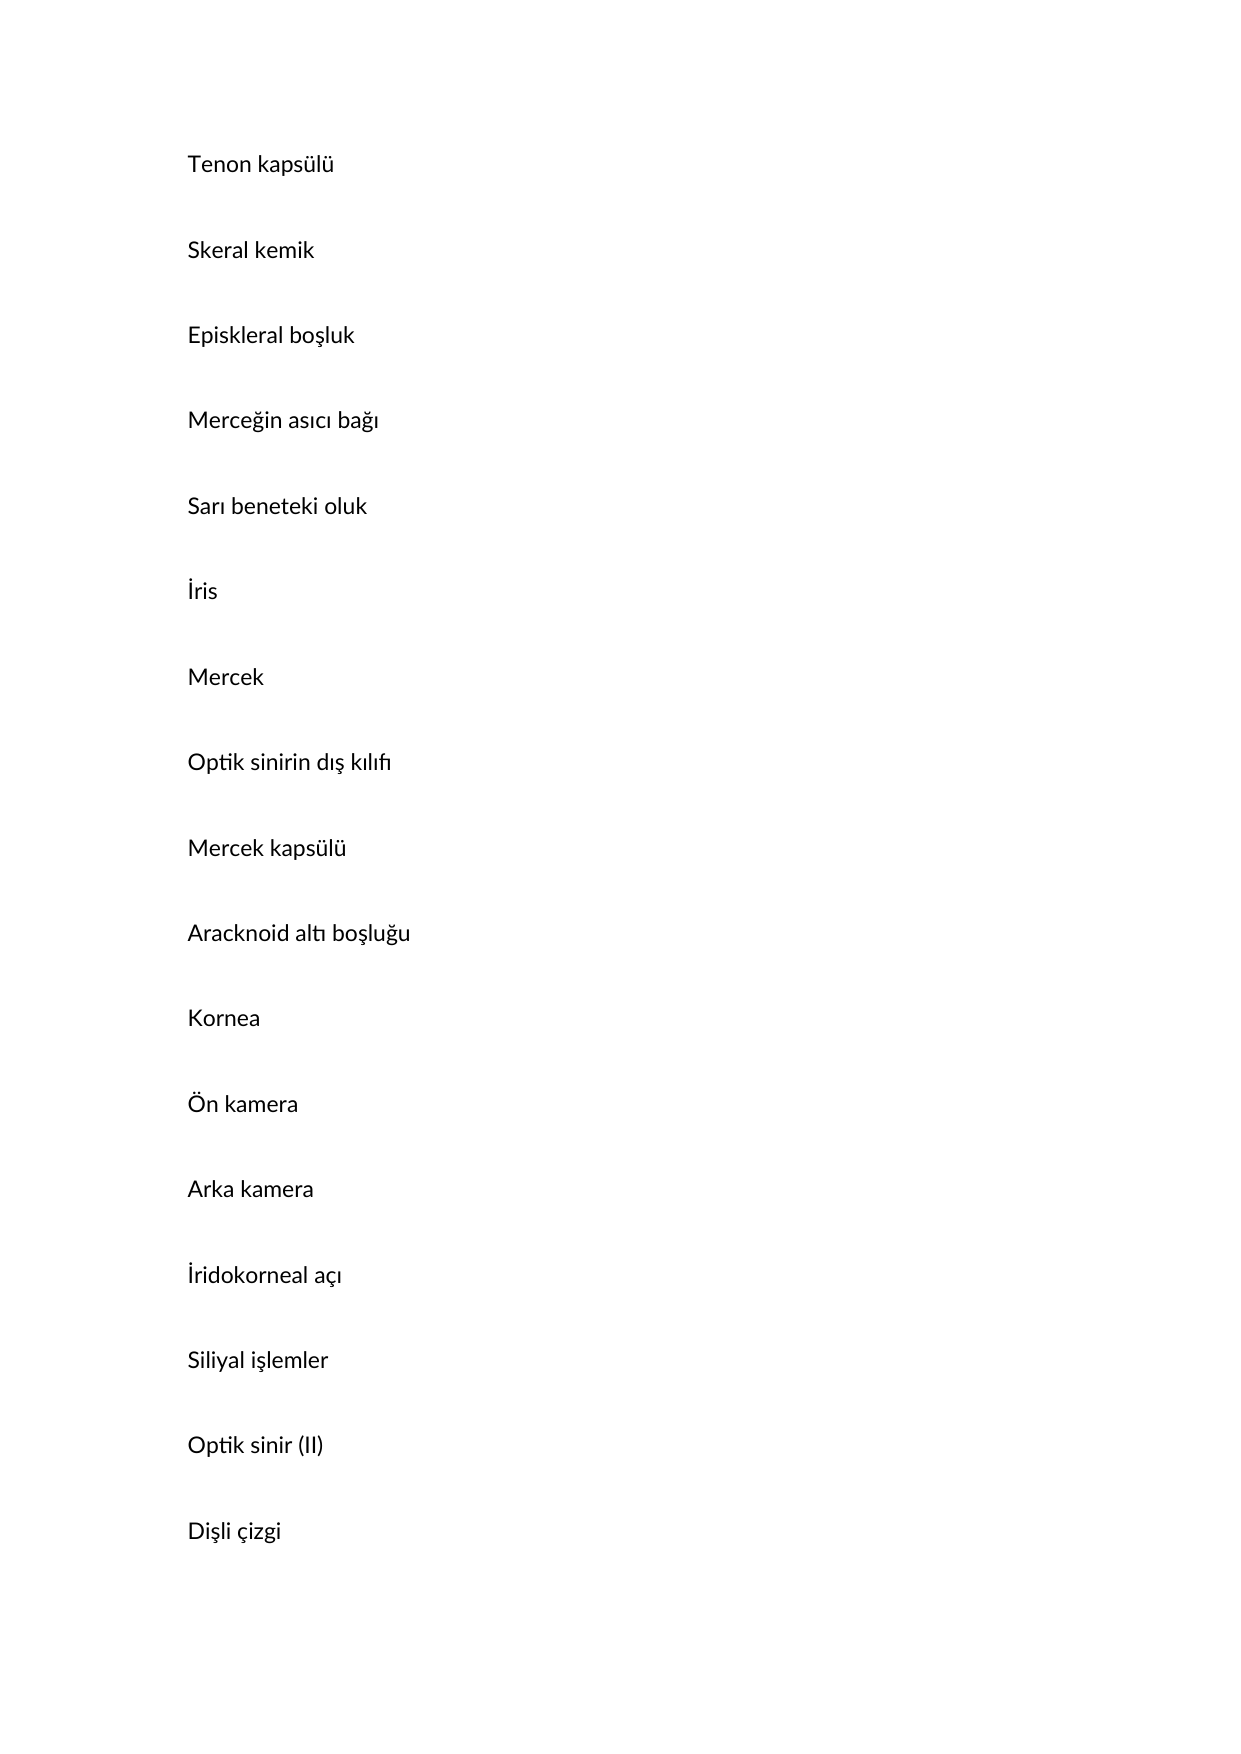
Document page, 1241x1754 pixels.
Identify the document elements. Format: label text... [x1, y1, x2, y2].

text Dişli çizgi [150, 1517, 1090, 1544]
text Optik sinirin dış kılıfı [150, 748, 1090, 775]
text Arka kamera [150, 1175, 1090, 1202]
text İris [150, 577, 1090, 604]
text Episkleral boşluk [150, 321, 1090, 348]
text Tenon kapsülü [150, 150, 1090, 177]
text Ön kamera [150, 1089, 1090, 1117]
text Merceğin asıcı bağı [150, 406, 1090, 434]
text Siliyal işlemler [150, 1346, 1090, 1373]
text Mercek kapsülü [150, 833, 1090, 861]
text Aracknoid altı boşluğu [150, 919, 1090, 946]
text Skeral kemik [150, 235, 1090, 263]
text Kornea [150, 1004, 1090, 1032]
text İridokorneal açı [150, 1260, 1090, 1288]
text Mercek [150, 662, 1090, 690]
text Sarı beneteki oluk [150, 492, 1090, 519]
text Optik sinir (II) [150, 1431, 1090, 1459]
